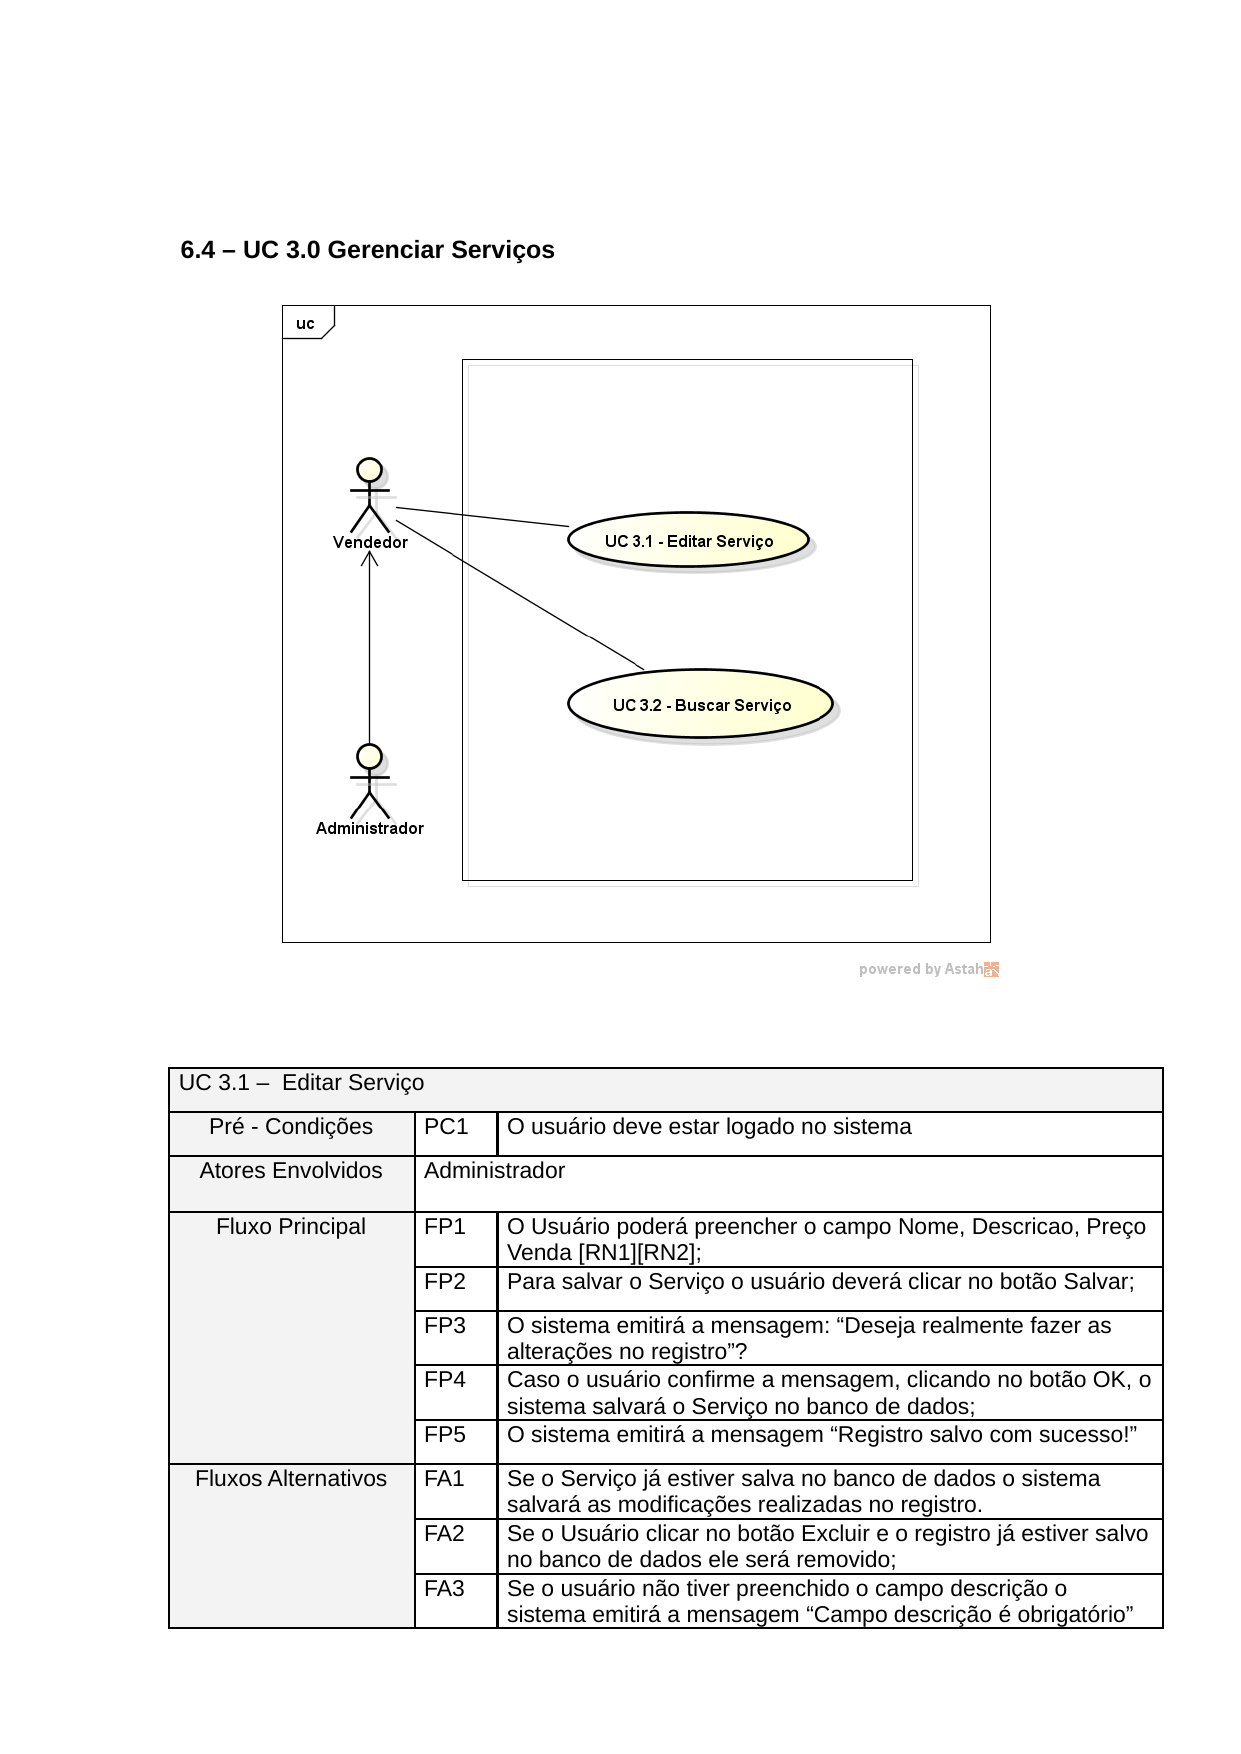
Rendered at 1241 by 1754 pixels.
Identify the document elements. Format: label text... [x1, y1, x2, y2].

table_cell Se o Usuário clicar no botão Excluir e o registro já estiver salvo no banco de dados ele será removido; [499, 1520, 1162, 1572]
table_cell Se o Serviço já estiver salva no banco de dados o sistema salvará as modificações realizadas no registro. [499, 1465, 1162, 1518]
table_cell FP3 [416, 1312, 496, 1364]
table_cell Fluxo Principal [170, 1213, 414, 1463]
table_cell Administrador [416, 1157, 1162, 1211]
picture [269, 292, 1003, 981]
table_cell O sistema emitirá a mensagem “Registro salvo com sucesso!” [499, 1421, 1162, 1463]
table_cell Atores Envolvidos [170, 1157, 414, 1211]
table_cell FP4 [416, 1366, 496, 1419]
table_cell Se o usuário não tiver preenchido o campo descrição o sistema emitirá a mensagem “Campo descrição é obrigatório” [499, 1575, 1162, 1627]
table_cell O Usuário poderá preencher o campo Nome, Descricao, Preço Venda [RN1][RN2]; [499, 1213, 1162, 1266]
table_cell FP2 [416, 1268, 496, 1309]
table_cell FP5 [416, 1421, 496, 1463]
table_cell FP1 [416, 1213, 496, 1266]
table_header UC 3.1 – Editar Serviço [170, 1069, 1162, 1111]
table_cell PC1 [416, 1113, 496, 1155]
table_cell Pré - Condições [170, 1113, 414, 1155]
table_cell FA3 [416, 1575, 496, 1627]
text 6.4 – UC 3.0 Gerenciar Serviços [180, 235, 1092, 263]
table_cell O sistema emitirá a mensagem: “Deseja realmente fazer as alterações no registro”? [499, 1312, 1162, 1364]
table_cell Para salvar o Serviço o usuário deverá clicar no botão Salvar; [499, 1268, 1162, 1309]
table_cell Caso o usuário confirme a mensagem, clicando no botão OK, o sistema salvará o Serviço no banco de dados; [499, 1366, 1162, 1419]
table_cell Fluxos Alternativos [170, 1465, 414, 1627]
table_cell FA2 [416, 1520, 496, 1572]
table_cell FA1 [416, 1465, 496, 1518]
table_cell O usuário deve estar logado no sistema [499, 1113, 1162, 1155]
